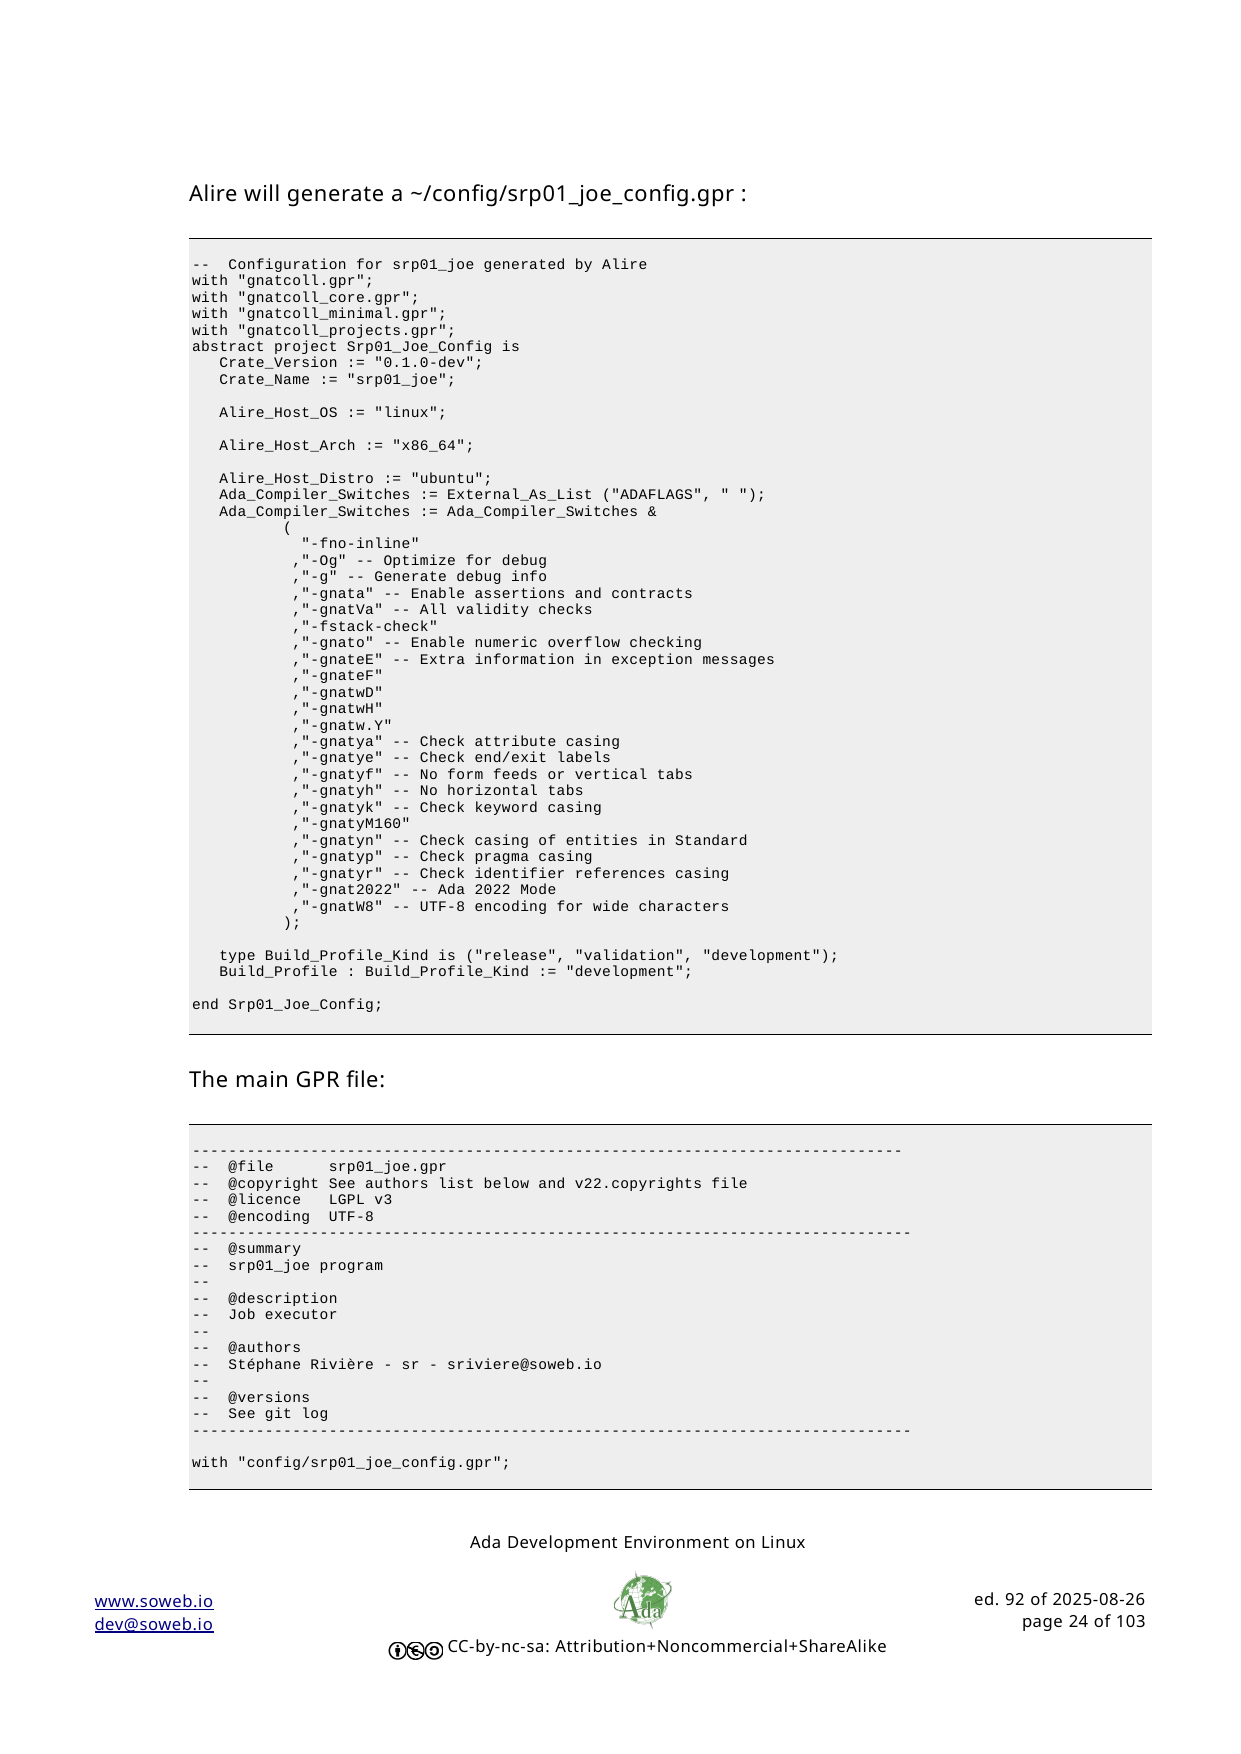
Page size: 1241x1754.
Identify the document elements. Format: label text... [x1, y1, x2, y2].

picture [388, 1642, 443, 1660]
list ,"-gnatwD" [189, 682, 1152, 698]
list ,"-gnato" -- Enable numeric overflow checking [189, 633, 1152, 649]
list Alire_Host_Distro := "ubuntu"; [189, 468, 1152, 484]
list Build_Profile : Build_Profile_Kind := "development"; [189, 962, 1152, 978]
list ,"-gnatw.Y" [189, 715, 1152, 731]
list ,"-gnatyM160" [189, 814, 1152, 830]
list -- See git log [189, 1403, 1152, 1420]
list type Build_Profile_Kind is ("release", "validation", "development"); [189, 945, 1152, 962]
list Ada_Compiler_Switches := Ada_Compiler_Switches & [189, 501, 1152, 517]
list ,"-gnatyn" -- Check casing of entities in Standard [189, 830, 1152, 847]
list ,"-gnatW8" -- UTF-8 encoding for wide characters [189, 896, 1152, 912]
list -- @encoding UTF-8 [189, 1206, 1152, 1222]
list ,"-gnatwH" [189, 698, 1152, 715]
list ,"-gnatVa" -- All validity checks [189, 600, 1152, 616]
list ,"-fstack-check" [189, 616, 1152, 633]
list -- [189, 1371, 1152, 1387]
list -- @licence LGPL v3 [189, 1189, 1152, 1206]
picture [613, 1571, 672, 1630]
list ,"-gnatya" -- Check attribute casing [189, 731, 1152, 748]
list ,"-Og" -- Optimize for debug [189, 550, 1152, 567]
list with "gnatcoll_minimal.gpr"; [189, 303, 1152, 320]
list ,"-gnateE" -- Extra information in exception messages [189, 649, 1152, 666]
list ,"-gnatyk" -- Check keyword casing [189, 797, 1152, 814]
list Alire_Host_OS := "linux"; [189, 402, 1152, 419]
list -- Stéphane Rivière - sr - sriviere@soweb.io [189, 1354, 1152, 1371]
list ,"-gnatyh" -- No horizontal tabs [189, 781, 1152, 797]
list -- srp01_joe program [189, 1255, 1152, 1272]
list ,"-gnatyr" -- Check identifier references casing [189, 863, 1152, 879]
list -- Configuration for srp01_joe generated by Alire [189, 239, 1152, 271]
list ------------------------------------------------------------------------------ [189, 1125, 1152, 1157]
list Ada_Compiler_Switches := External_As_List ("ADAFLAGS", " "); [189, 484, 1152, 501]
list ( [189, 517, 1152, 534]
list ,"-gnatye" -- Check end/exit labels [189, 748, 1152, 764]
list with "config/srp01_joe_config.gpr"; [189, 1453, 1152, 1469]
list -- @versions [189, 1387, 1152, 1403]
list -- Job executor [189, 1305, 1152, 1321]
list ,"-gnatyp" -- Check pragma casing [189, 847, 1152, 863]
list ); [189, 912, 1152, 929]
list Crate_Version := "0.1.0-dev"; [189, 353, 1152, 369]
list -- @description [189, 1288, 1152, 1305]
list -- [189, 1272, 1152, 1288]
text The main GPR file: [189, 1064, 1152, 1094]
list with "gnatcoll.gpr"; [189, 271, 1152, 287]
list end Srp01_Joe_Config; [189, 995, 1152, 1034]
list Alire_Host_Arch := "x86_64"; [189, 435, 1152, 452]
list ------------------------------------------------------------------------------- [189, 1222, 1152, 1239]
list ,"-gnatyf" -- No form feeds or vertical tabs [189, 764, 1152, 781]
text Alire will generate a ~/config/srp01_joe_config.gpr : [189, 178, 1152, 208]
list -- [189, 1321, 1152, 1338]
list with "gnatcoll_projects.gpr"; [189, 320, 1152, 336]
list -- @copyright See authors list below and v22.copyrights file [189, 1173, 1152, 1189]
list ,"-gnateF" [189, 666, 1152, 682]
list Crate_Name := "srp01_joe"; [189, 369, 1152, 386]
list -- @file srp01_joe.gpr [189, 1157, 1152, 1173]
list ------------------------------------------------------------------------------- [189, 1420, 1152, 1436]
list ,"-gnata" -- Enable assertions and contracts [189, 583, 1152, 600]
list -- @authors [189, 1338, 1152, 1354]
list "-fno-inline" [189, 534, 1152, 550]
list with "gnatcoll_core.gpr"; [189, 287, 1152, 303]
list ,"-gnat2022" -- Ada 2022 Mode [189, 879, 1152, 896]
list -- @summary [189, 1239, 1152, 1255]
list ,"-g" -- Generate debug info [189, 567, 1152, 583]
list abstract project Srp01_Joe_Config is [189, 336, 1152, 353]
